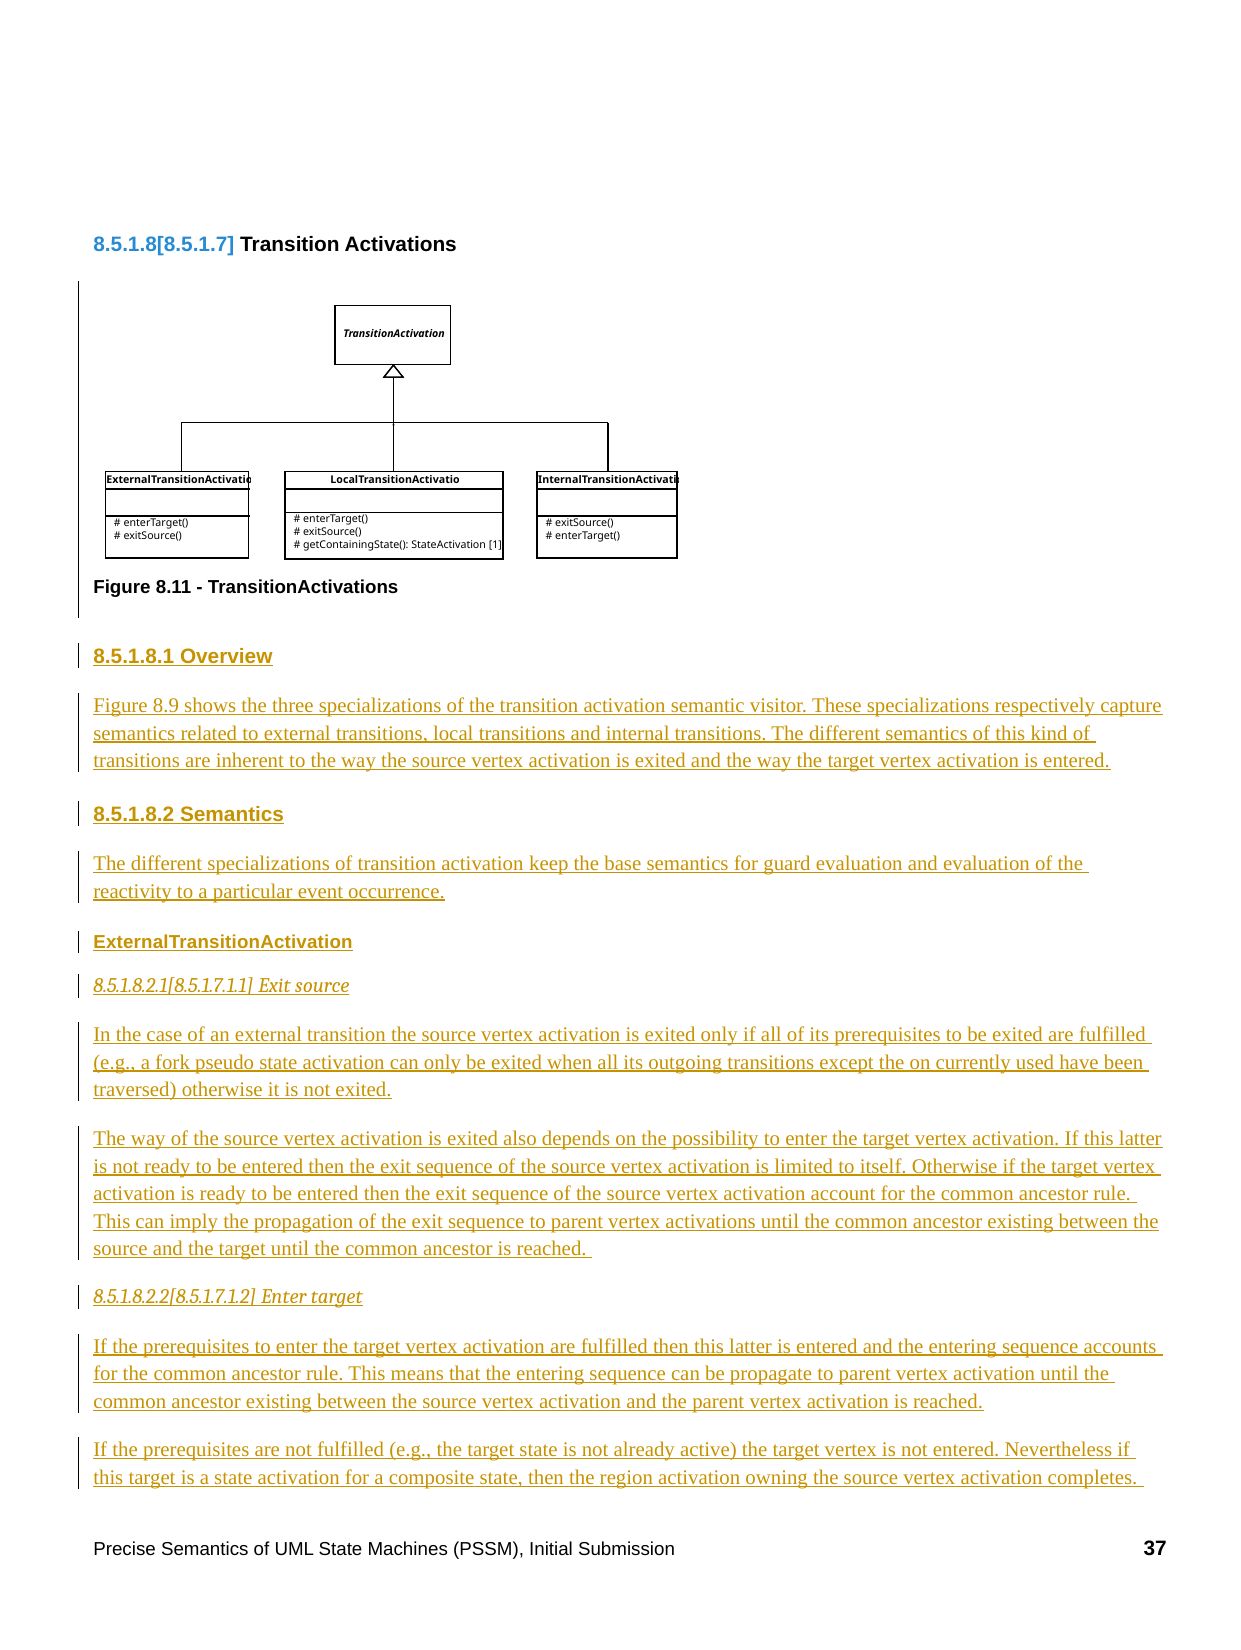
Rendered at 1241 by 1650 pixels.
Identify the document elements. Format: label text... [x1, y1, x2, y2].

text If the prerequisites are not fulfilled (e.g., the target state is not already active) the target vertex is not entered. Nevertheless if this target is a state activation for a composite state, then the region activation owning the source vertex activation completes. [93, 1437, 1164, 1489]
subtitle Transition Activations [93, 231, 1164, 256]
text Figure 8.11 - TransitionActivations [93, 293, 692, 597]
text If the prerequisites to enter the target vertex activation are fulfilled then this latter is entered and the entering sequence accounts for the common ancestor rule. This means that the entering sequence can be propagate to parent vertex activation until the common ancestor existing between the source vertex activation and the parent vertex activation is reached. [93, 1333, 1164, 1413]
text The way of the source vertex activation is exited also depends on the possibility to enter the target vertex activation. If this latter is not ready to be entered then the exit sequence of the source vertex activation is limited to itself. Otherwise if the target vertex activation is ready to be entered then the exit sequence of the source vertex activation account for the common ancestor rule. This can imply the propagation of the exit sequence to parent vertex activations until the common ancestor existing between the source and the target until the common ancestor is reached. [93, 1126, 1164, 1260]
subtitle Overview [93, 643, 1164, 668]
subtitle Enter target [93, 1285, 1164, 1309]
subtitle ExternalTransitionActivation [93, 931, 1164, 953]
subtitle Exit source [93, 973, 1164, 997]
text Figure 8.9 shows the three specializations of the transition activation semantic visitor. These specializations respectively capture semantics related to external transitions, local transitions and internal transitions. The different semantics of this kind of transitions are inherent to the way the source vertex activation is exited and the way the target vertex activation is entered. [93, 693, 1164, 772]
subtitle Semantics [93, 801, 1164, 826]
text The different specializations of transition activation keep the base semantics for guard evaluation and evaluation of the reactivity to a particular event occurrence. [93, 851, 1164, 903]
text In the case of an external transition the source vertex activation is exited only if all of its prerequisites to be exited are fulfilled (e.g., a fork pseudo state activation can only be exited when all its outgoing transitions except the on currently used have been traversed) otherwise it is not exited. [93, 1022, 1164, 1101]
